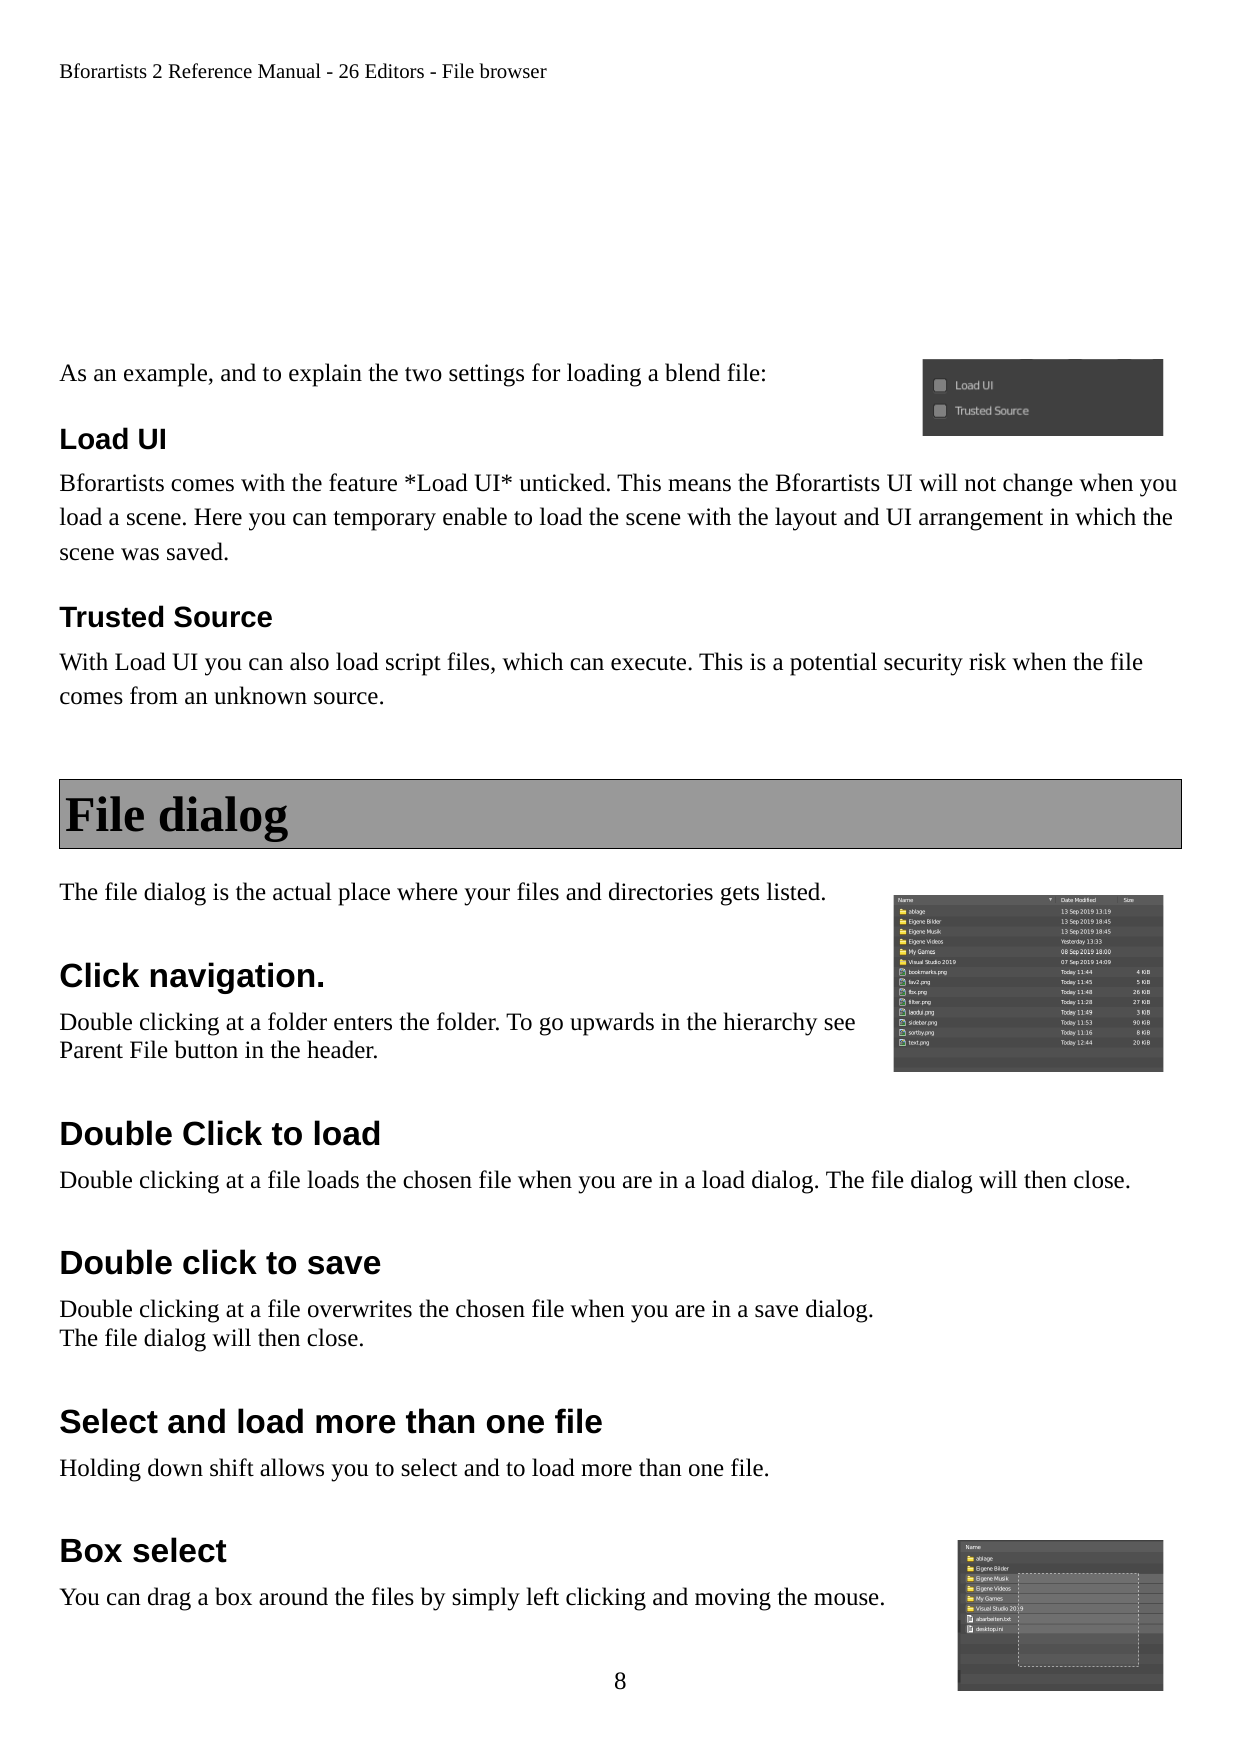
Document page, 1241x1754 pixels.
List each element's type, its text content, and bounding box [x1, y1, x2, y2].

text As an example, and to explain the two settings for loading a blend file: [59, 358, 1181, 387]
text Holding down shift allows you to select and to load more than one file. [59, 1453, 1181, 1481]
subtitle Select and load more than one file [59, 1401, 1181, 1440]
text The file dialog is the actual place where your files and directories gets listed. [59, 877, 1181, 906]
picture [893, 895, 1164, 1072]
subtitle Double click to save [59, 1243, 1181, 1282]
subtitle Trusted Source [59, 600, 1181, 634]
subtitle Load UI [59, 422, 1181, 455]
text Double clicking at a file overwrites the chosen file when you are in a save dialog. [59, 1294, 1181, 1323]
subtitle Box select [59, 1531, 1181, 1569]
text You can drag a box around the files by simply left clicking and moving the mouse. [59, 1582, 957, 1611]
text Double clicking at a folder enters the folder. To go upwards in the hierarchy see Parent File button in the header. [59, 1007, 893, 1064]
subtitle [1164, 956, 1181, 994]
text Double clicking at a file loads the chosen file when you are in a load dialog. The file dialog will then close. [59, 1165, 1181, 1194]
picture [957, 1540, 1164, 1691]
picture [922, 359, 1164, 436]
subtitle Click navigation. [59, 956, 893, 994]
text The file dialog will then close. [59, 1323, 1181, 1352]
subtitle Double Click to load [59, 1114, 1181, 1152]
table_header File dialog [60, 780, 1181, 848]
text Bforartists comes with the feature *Load UI* unticked. This means the Bforartists UI will not change when you load a scene. Here you can temporary enable to load the scene with the layout and UI arrangement in which the scene was saved. [59, 468, 1181, 566]
text With Load UI you can also load script files, which can execute. This is a potential security risk when the file comes from an unknown source. [59, 647, 1181, 710]
